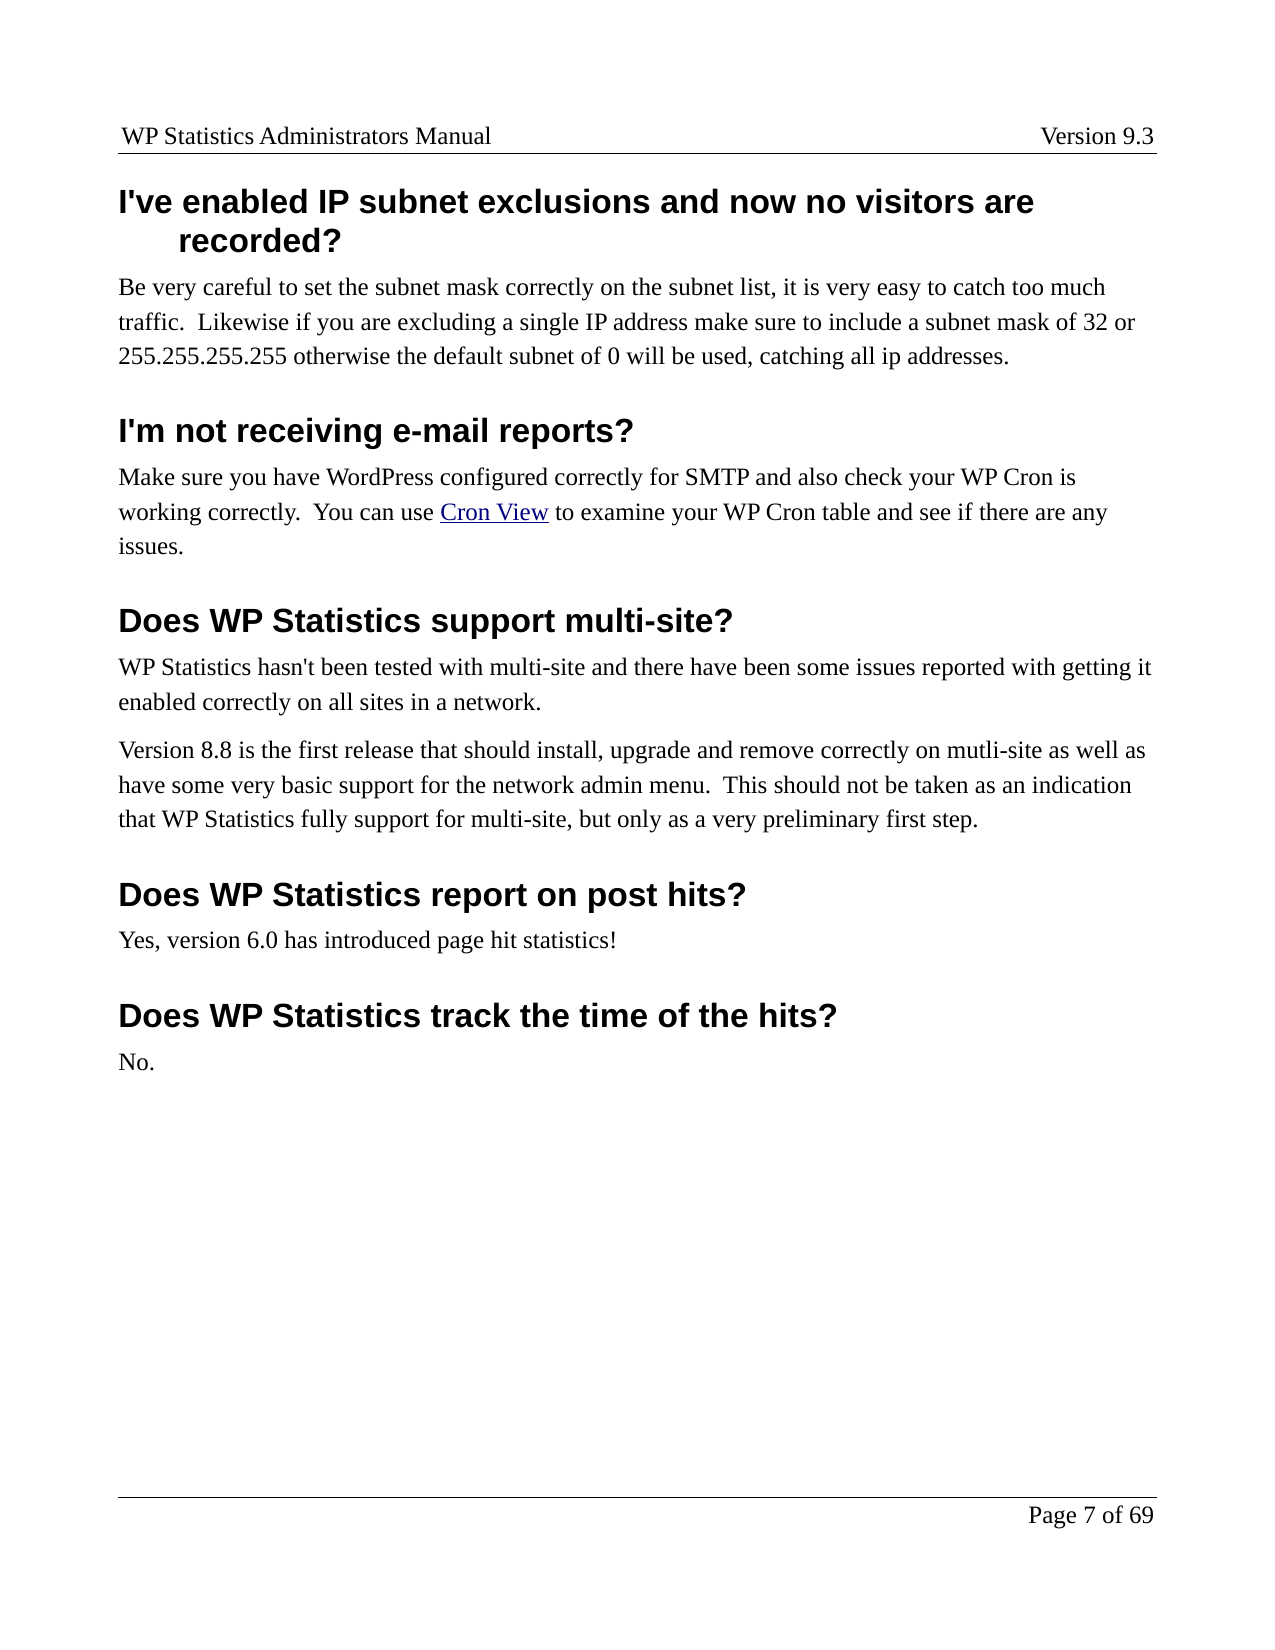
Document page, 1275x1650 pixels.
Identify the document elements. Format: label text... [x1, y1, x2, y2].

subtitle Does WP Statistics support multi-site? [118, 601, 1157, 639]
text Version 8.8 is the first release that should install, upgrade and remove correctly on mutli-site as well as have some very basic support for the network admin menu. This should not be taken as an indication that WP Statistics fully support for multi-site, but only as a very preliminary first step. [118, 736, 1157, 833]
text Be very careful to set the subnet mask correctly on the subnet list, it is very easy to catch too much traffic. Likewise if you are excluding a single IP address make sure to include a subnet mask of 32 or 255.255.255.255 otherwise the default subnet of 0 will be used, catching all ip addresses. [118, 272, 1157, 370]
subtitle I've enabled IP subnet exclusions and now no visitors are recorded? [118, 182, 1157, 259]
subtitle Does WP Statistics report on post hits? [118, 874, 1157, 913]
text WP Statistics hasn't been tested with multi-site and there have been some issues reported with getting it enabled correctly on all sites in a network. [118, 652, 1157, 715]
text No. [118, 1047, 1157, 1075]
subtitle Does WP Statistics track the time of the hits? [118, 996, 1157, 1034]
text Make sure you have WordPress configured correctly for SMTP and also check your WP Cron is working correctly. You can use Cron View to examine your WP Cron table and see if there are any issues. [118, 462, 1157, 560]
subtitle I'm not receiving e-mail reports? [118, 411, 1157, 449]
text Yes, version 6.0 has introduced page hit statistics! [118, 926, 1157, 954]
